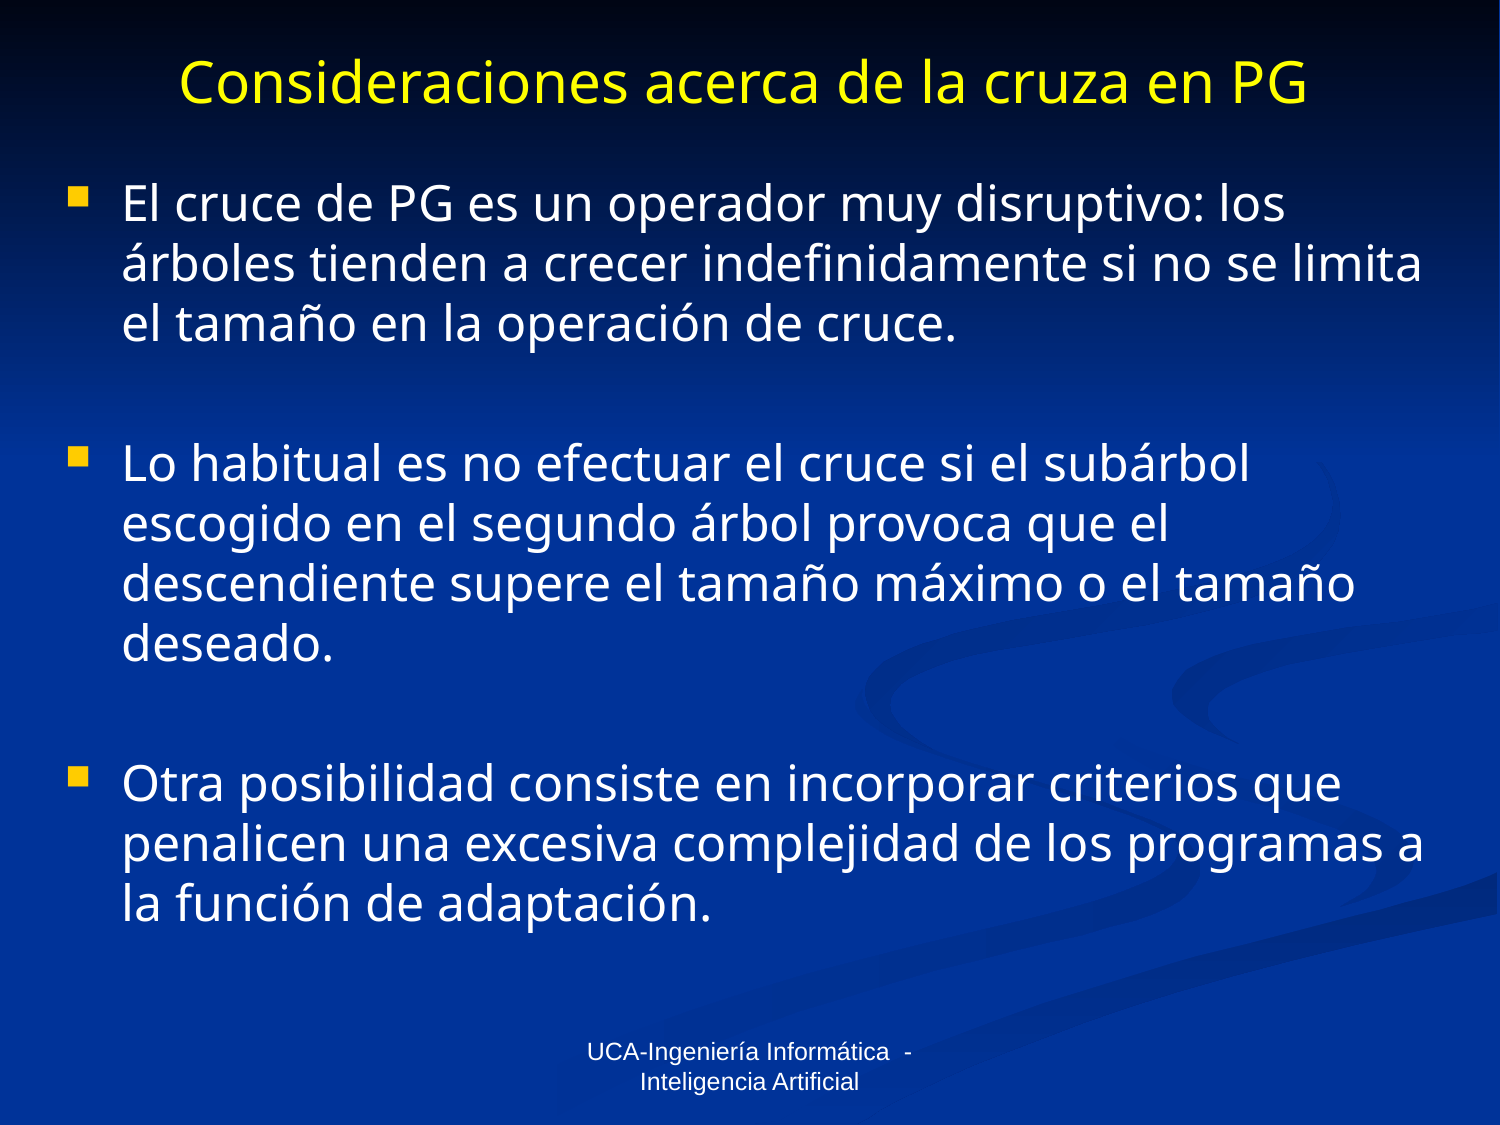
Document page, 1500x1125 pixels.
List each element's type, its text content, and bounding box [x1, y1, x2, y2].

list El cruce de PG es un operador muy disruptivo: los árboles tienden a crecer indefinidamente si no se limita el tamaño en la operación de cruce. Lo habitual es no efectuar el cruce si el subárbol escogido en el segundo árbol provoca que el descendiente supere el tamaño máximo o el tamaño deseado. Otra posibilidad consiste en incorporar criterios que penalicen una excesiva complejidad de los programas a la función de adaptación. [50, 163, 1463, 1010]
footer UCA-Ingeniería Informática - Inteligencia Artificial [512, 1025, 988, 1104]
title Consideraciones acerca de la cruza en PG [24, 12, 1463, 149]
